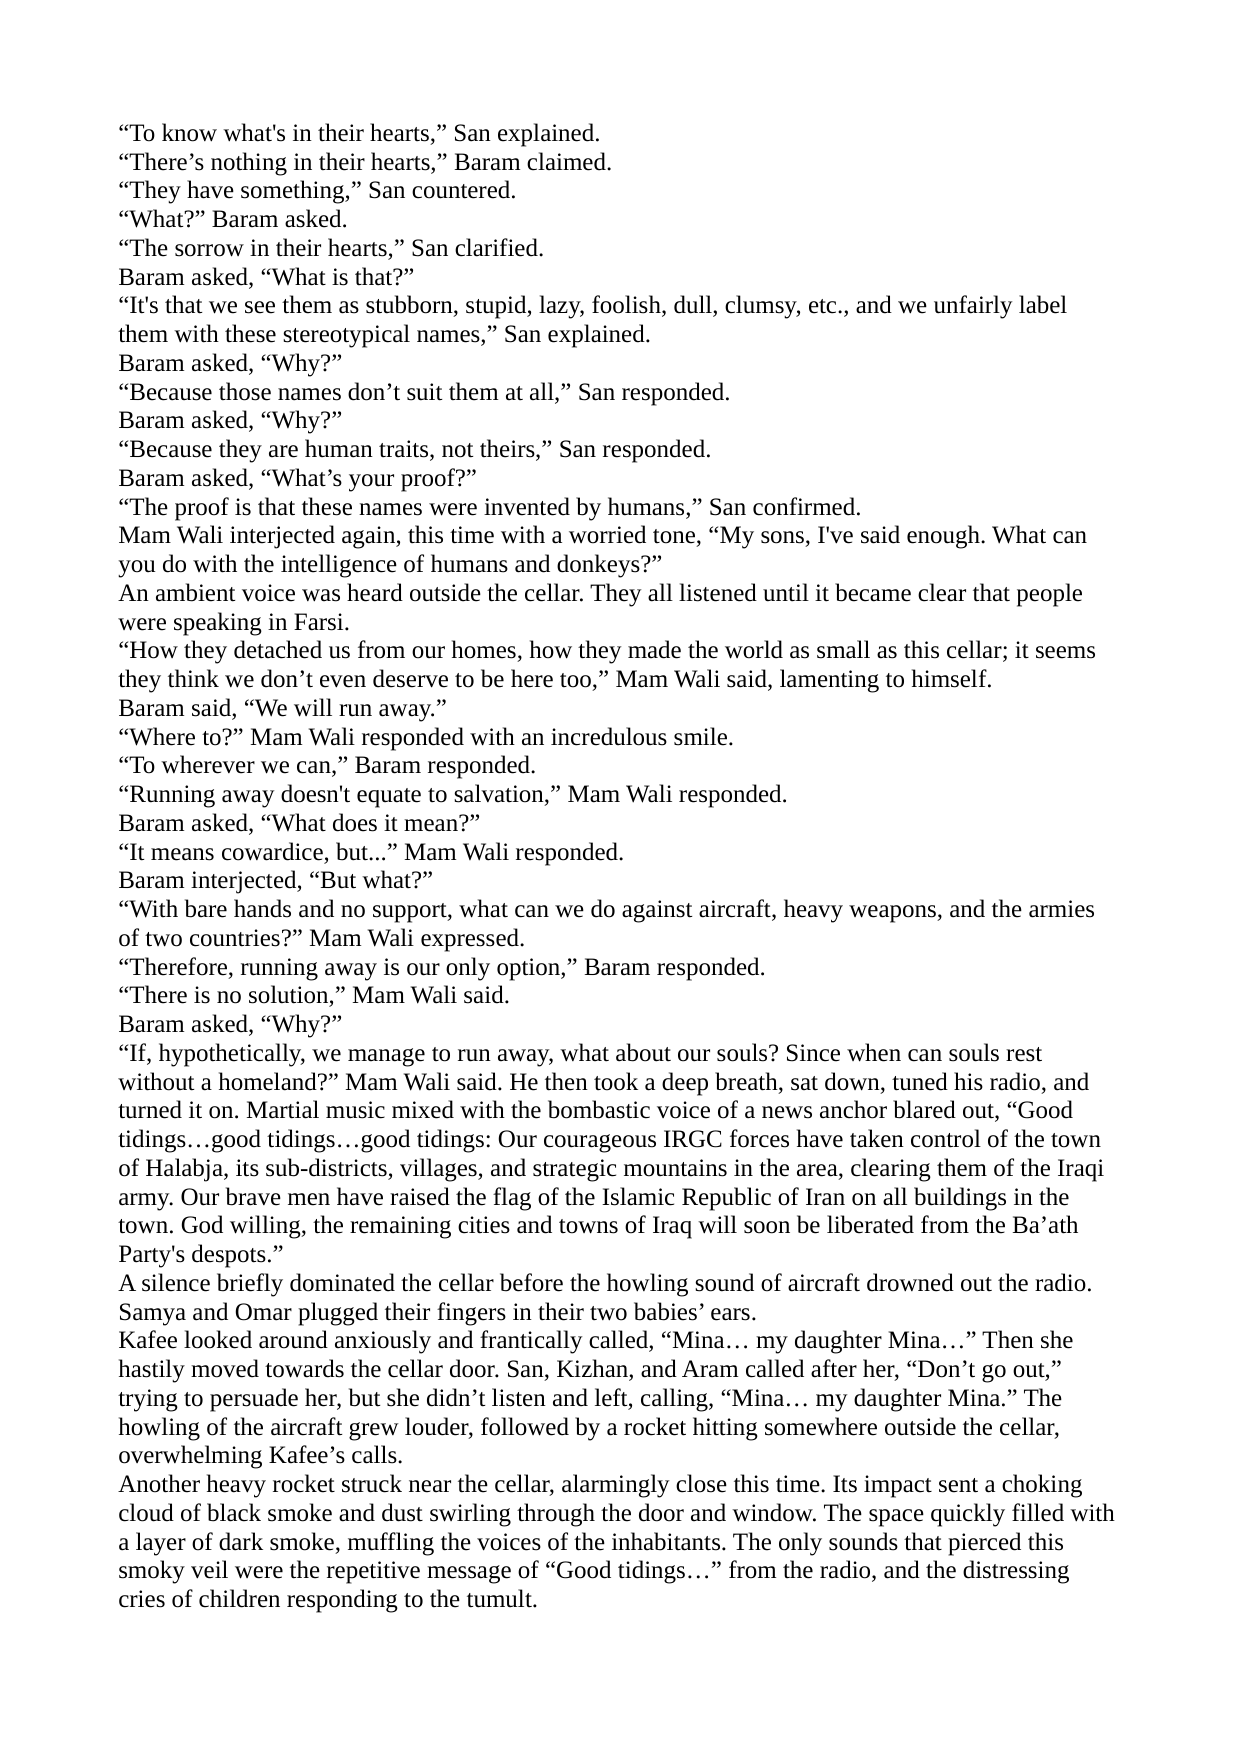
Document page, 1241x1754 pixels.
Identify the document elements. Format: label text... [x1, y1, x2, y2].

text “Because they are human traits, not theirs,” San responded. [118, 434, 1122, 463]
text “Where to?” Mam Wali responded with an incredulous smile. [118, 722, 1122, 751]
text Baram interjected, “But what?” [118, 866, 1122, 894]
text “If, hypothetically, we manage to run away, what about our souls? Since when can souls rest without a homeland?” Mam Wali said. He then took a deep breath, sat down, tuned his radio, and turned it on. Martial music mixed with the bombastic voice of a news anchor blared out, “Good tidings…good tidings…good tidings: Our courageous IRGC forces have taken control of the town of Halabja, its sub-districts, villages, and strategic mountains in the area, clearing them of the Iraqi army. Our brave men have raised the flag of the Islamic Republic of Iran on all buildings in the town. God willing, the remaining cities and towns of Iraq will soon be liberated from the Ba’ath Party's despots.” [118, 1038, 1122, 1268]
text “The sorrow in their hearts,” San clarified. [118, 233, 1122, 262]
text An ambient voice was heard outside the cellar. They all listened until it became clear that people were speaking in Farsi. [118, 578, 1122, 636]
text “They have something,” San countered. [118, 176, 1122, 204]
text “It's that we see them as stubborn, stupid, lazy, foolish, dull, clumsy, etc., and we unfairly label them with these stereotypical names,” San explained. [118, 291, 1122, 348]
text Baram said, “We will run away.” [118, 693, 1122, 722]
text “Because those names don’t suit them at all,” San responded. [118, 377, 1122, 406]
text “How they detached us from our homes, how they made the world as small as this cellar; it seems they think we don’t even deserve to be here too,” Mam Wali said, lamenting to himself. [118, 636, 1122, 693]
text Kafee looked around anxiously and frantically called, “Mina… my daughter Mina…” Then she hastily moved towards the cellar door. San, Kizhan, and Aram called after her, “Don’t go out,” trying to persuade her, but she didn’t listen and left, calling, “Mina… my daughter Mina.” The howling of the aircraft grew louder, followed by a rocket hitting somewhere outside the cellar, overwhelming Kafee’s calls. [118, 1326, 1122, 1469]
text “Therefore, running away is our only option,” Baram responded. [118, 952, 1122, 981]
text Samya and Omar plugged their fingers in their two babies’ ears. [118, 1297, 1122, 1326]
text Baram asked, “What’s your proof?” [118, 463, 1122, 492]
text “With bare hands and no support, what can we do against aircraft, heavy weapons, and the armies of two countries?” Mam Wali expressed. [118, 894, 1122, 952]
text A silence briefly dominated the cellar before the howling sound of aircraft drowned out the radio. [118, 1268, 1122, 1297]
text “The proof is that these names were invented by humans,” San confirmed. [118, 492, 1122, 521]
text Baram asked, “Why?” [118, 348, 1122, 377]
text “To wherever we can,” Baram responded. [118, 751, 1122, 779]
text “It means cowardice, but...” Mam Wali responded. [118, 837, 1122, 866]
text Mam Wali interjected again, this time with a worried tone, “My sons, I've said enough. What can you do with the intelligence of humans and donkeys?” [118, 521, 1122, 578]
text “What?” Baram asked. [118, 204, 1122, 233]
text “There’s nothing in their hearts,” Baram claimed. [118, 147, 1122, 176]
text Baram asked, “What does it mean?” [118, 808, 1122, 837]
text “There is no solution,” Mam Wali said. [118, 981, 1122, 1009]
text Another heavy rocket struck near the cellar, alarmingly close this time. Its impact sent a choking cloud of black smoke and dust swirling through the door and window. The space quickly filled with a layer of dark smoke, muffling the voices of the inhabitants. The only sounds that pierced this smoky veil were the repetitive message of “Good tidings…” from the radio, and the distressing cries of children responding to the tumult. [118, 1469, 1122, 1613]
text Baram asked, “Why?” [118, 1009, 1122, 1038]
text Baram asked, “What is that?” [118, 262, 1122, 291]
text “Running away doesn't equate to salvation,” Mam Wali responded. [118, 779, 1122, 808]
text “To know what's in their hearts,” San explained. [118, 118, 1122, 147]
text Baram asked, “Why?” [118, 406, 1122, 434]
